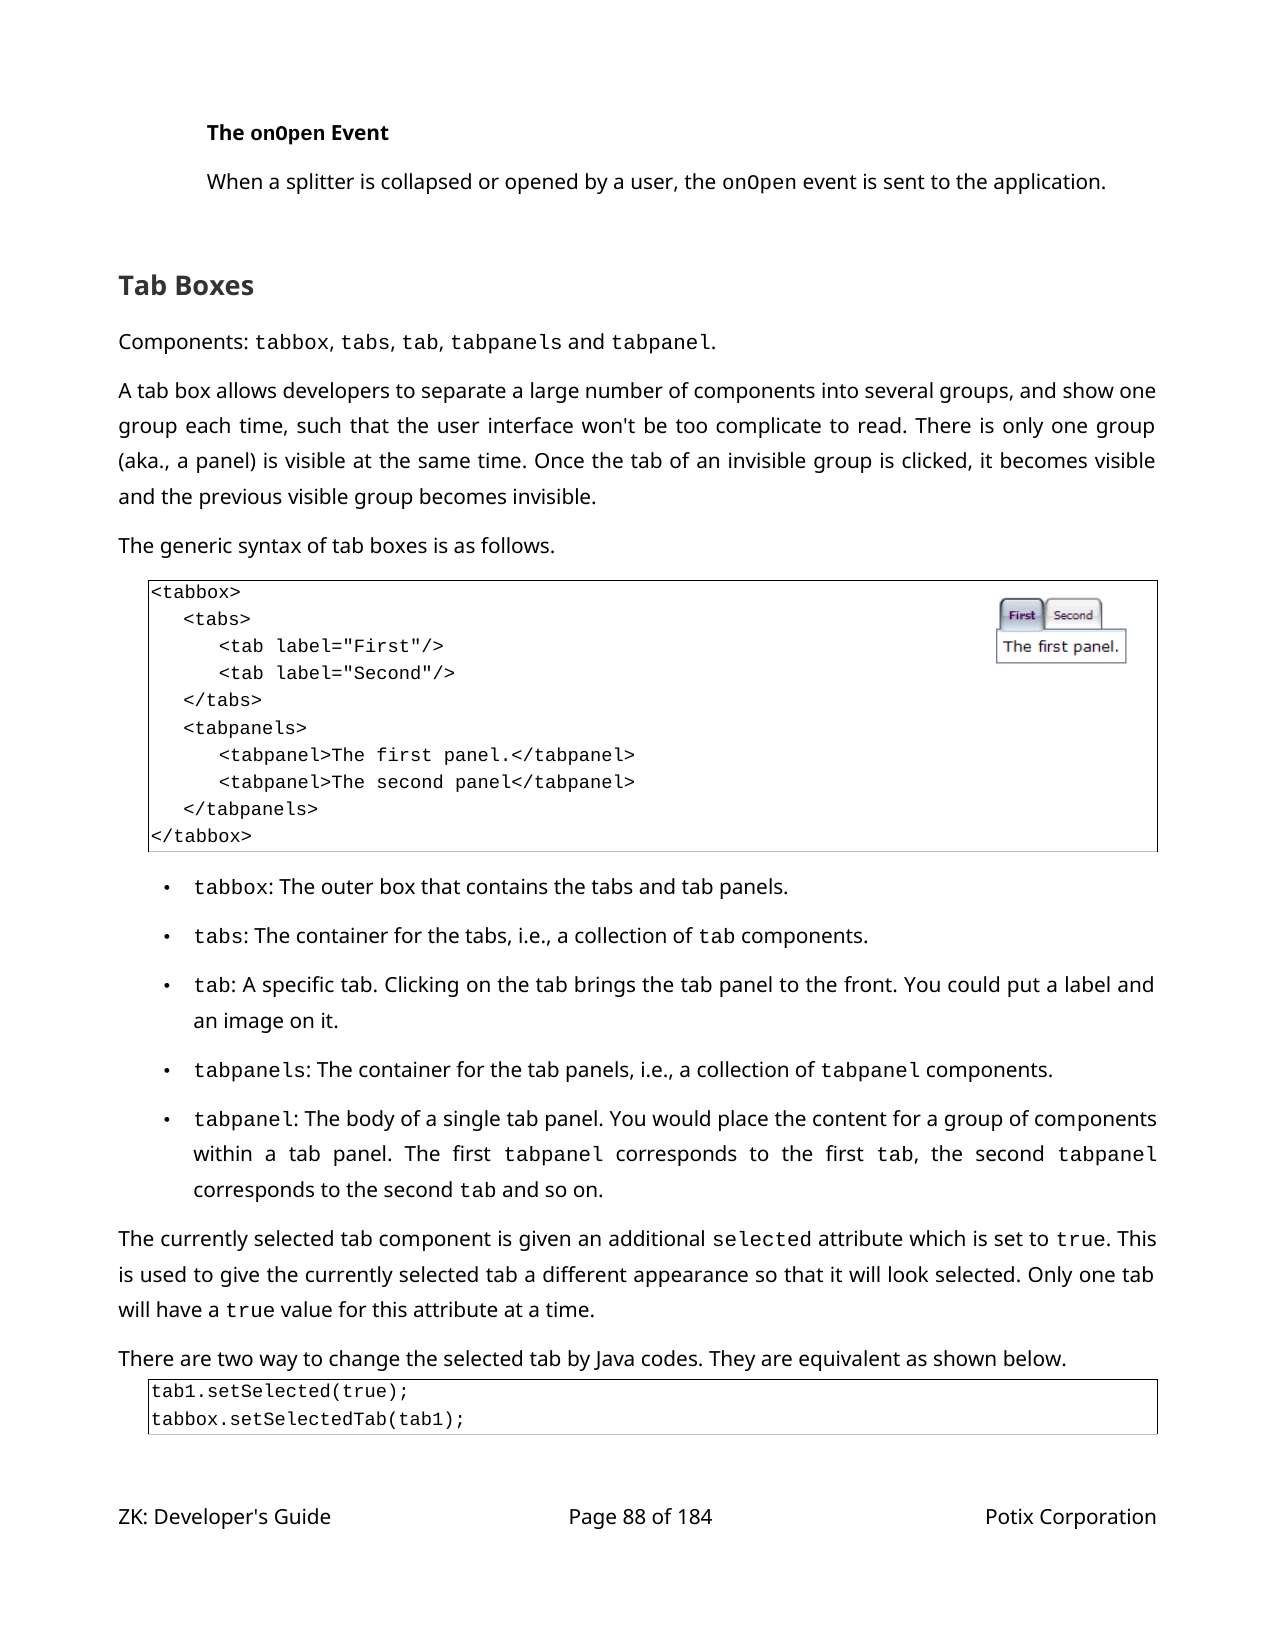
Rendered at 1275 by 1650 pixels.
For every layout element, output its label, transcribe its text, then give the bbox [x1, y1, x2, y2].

text Components: tabbox, tabs, tab, tabpanels and tabpanel. [118, 327, 1157, 356]
text [1130, 634, 1157, 658]
text <tab label="First"/> [149, 634, 995, 658]
text tab1.setSelected(true); [149, 1380, 1157, 1404]
text The currently selected tab component is given an additional selected attribute which is set to true. This is used to give the currently selected tab a different appearance so that it will look selected. Only one tab will have a true value for this attribute at a time. [118, 1224, 1157, 1323]
picture [995, 595, 1130, 667]
text The generic syntax of tab boxes is as follows. [118, 531, 1157, 559]
subtitle The onOpen Event [207, 118, 1157, 147]
list tabpanel: The body of a single tab panel. You would place the content for a group of components within a tab panel. The first tabpanel corresponds to the first tab, the second tabpanel corresponds to the second tab and so on. [164, 1104, 1157, 1204]
text </tabbox> [149, 824, 1157, 851]
subtitle Tab Boxes [118, 267, 1157, 303]
text <tabs> [149, 607, 995, 631]
list tabbox: The outer box that contains the tabs and tab panels. [164, 872, 1157, 901]
text <tab label="Second"/> [149, 661, 1157, 685]
text A tab box allows developers to separate a large number of components into several groups, and show one group each time, such that the user interface won't be too complicate to read. There is only one group (aka., a panel) is visible at the same time. Once the tab of an invisible group is clicked, it becomes visible and the previous visible group becomes invisible. [118, 376, 1157, 510]
text <tabpanels> [149, 716, 1157, 740]
text <tabbox> [149, 581, 1157, 604]
text When a splitter is collapsed or opened by a user, the onOpen event is sent to the application. [207, 167, 1157, 196]
text tabbox.setSelectedTab(tab1); [149, 1407, 1157, 1434]
list tab: A specific tab. Clicking on the tab brings the tab panel to the front. You could put a label and an image on it. [164, 971, 1157, 1034]
list tabpanels: The container for the tab panels, i.e., a collection of tabpanel components. [164, 1055, 1157, 1083]
text <tabpanel>The second panel</tabpanel> [149, 770, 1157, 794]
text <tabpanel>The first panel.</tabpanel> [149, 743, 1157, 767]
text [1130, 607, 1157, 631]
text </tabs> [149, 688, 1157, 713]
list tabs: The container for the tabs, i.e., a collection of tab components. [164, 921, 1157, 950]
text </tabpanels> [149, 797, 1157, 821]
text There are two way to change the selected tab by Java codes. They are equivalent as shown below. [118, 1344, 1157, 1372]
